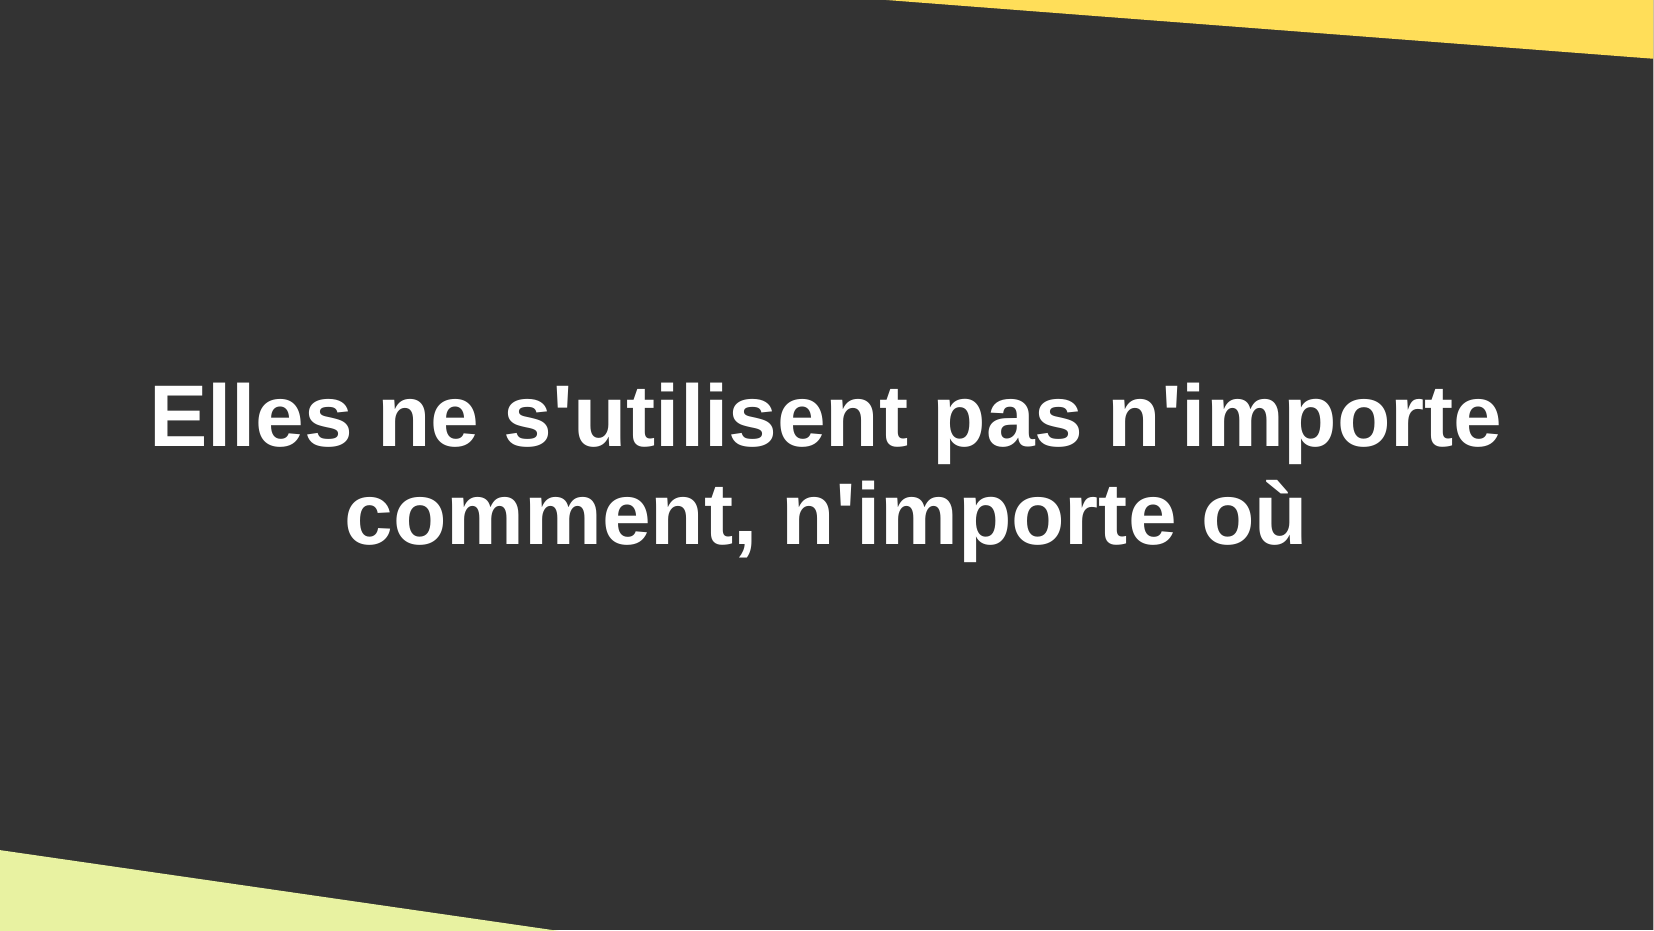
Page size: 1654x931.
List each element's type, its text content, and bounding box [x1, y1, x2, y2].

text_box [0, 850, 560, 931]
title Elles ne s'utilisent pas n'importe comment, n'importe où [31, 367, 1622, 588]
text_box [886, 0, 1654, 59]
